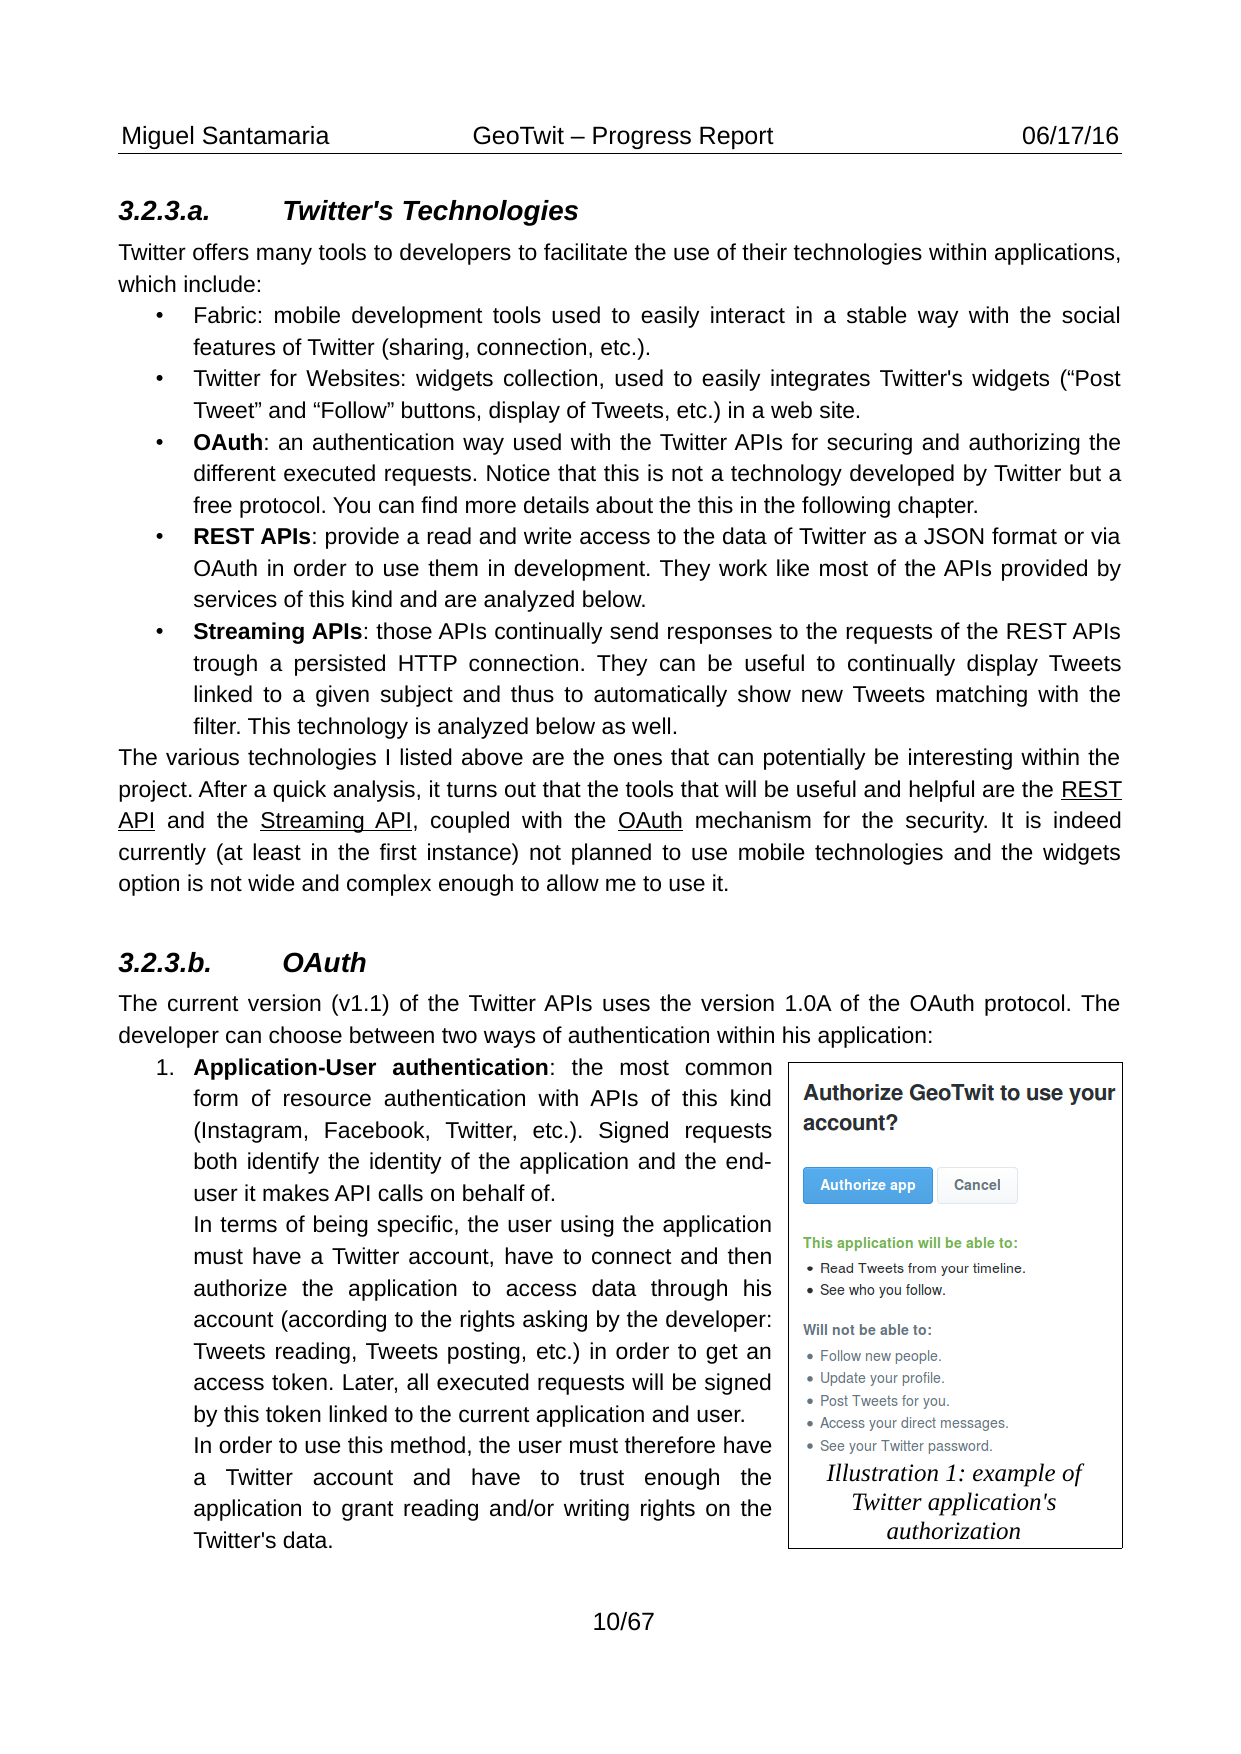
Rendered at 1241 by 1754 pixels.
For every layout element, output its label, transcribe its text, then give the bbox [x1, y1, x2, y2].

list In terms of being specific, the user using the application must have a Twitter account, have to connect and then authorize the application to access data through his account (according to the rights asking by the developer: Tweets reading, Tweets posting, etc.) in order to get an access token. Later, all executed requests will be signed by this token linked to the current application and user. [156, 1211, 788, 1427]
subtitle OAuth [118, 946, 1122, 978]
subtitle Twitter's Technologies [118, 195, 1122, 227]
list [789, 1063, 1122, 1548]
list Illustration 1: example of Twitter application's authorization [791, 1459, 1119, 1545]
list Application-User authentication: the most common form of resource authentication with APIs of this kind (Instagram, Facebook, Twitter, etc.). Signed requests both identify the identity of the application and the end-user it makes API calls on behalf of. [156, 1053, 1122, 1206]
text The current version (v1.1) of the Twitter APIs uses the version 1.0A of the OAuth protocol. The developer can choose between two ways of authentication within his application: [118, 990, 1122, 1048]
picture [790, 1077, 1122, 1459]
list Fabric: mobile development tools used to easily interact in a stable way with the social features of Twitter (sharing, connection, etc.). [156, 302, 1122, 360]
text The various technologies I listed above are the ones that can potentially be interesting within the project. After a quick analysis, it turns out that the tools that will be useful and helpful are the REST API and the Streaming API, coupled with the OAuth mechanism for the security. It is indeed currently (at least in the first instance) not planned to use mobile technologies and the widgets option is not wide and complex enough to allow me to use it. [118, 744, 1122, 897]
list OAuth: an authentication way used with the Twitter APIs for securing and authorizing the different executed requests. Notice that this is not a technology developed by Twitter but a free protocol. You can find more details about the this in the following chapter. [156, 428, 1122, 518]
text Twitter offers many tools to developers to facilitate the use of their technologies within applications, which include: [118, 239, 1122, 297]
list REST APIs: provide a read and write access to the data of Twitter as a JSON format or via OAuth in order to use them in development. They work like most of the APIs provided by services of this kind and are analyzed below. [156, 523, 1122, 613]
list Twitter for Websites: widgets collection, used to easily integrates Twitter's widgets (“Post Tweet” and “Follow” buttons, display of Tweets, etc.) in a web site. [156, 365, 1122, 423]
list In order to use this method, the user must therefore have a Twitter account and have to trust enough the application to grant reading and/or writing rights on the Twitter's data. [156, 1432, 1122, 1553]
list Streaming APIs: those APIs continually send responses to the requests of the REST APIs trough a persisted HTTP connection. They can be useful to continually display Tweets linked to a given subject and thus to automatically show new Tweets matching with the filter. This technology is analyzed below as well. [156, 618, 1122, 739]
